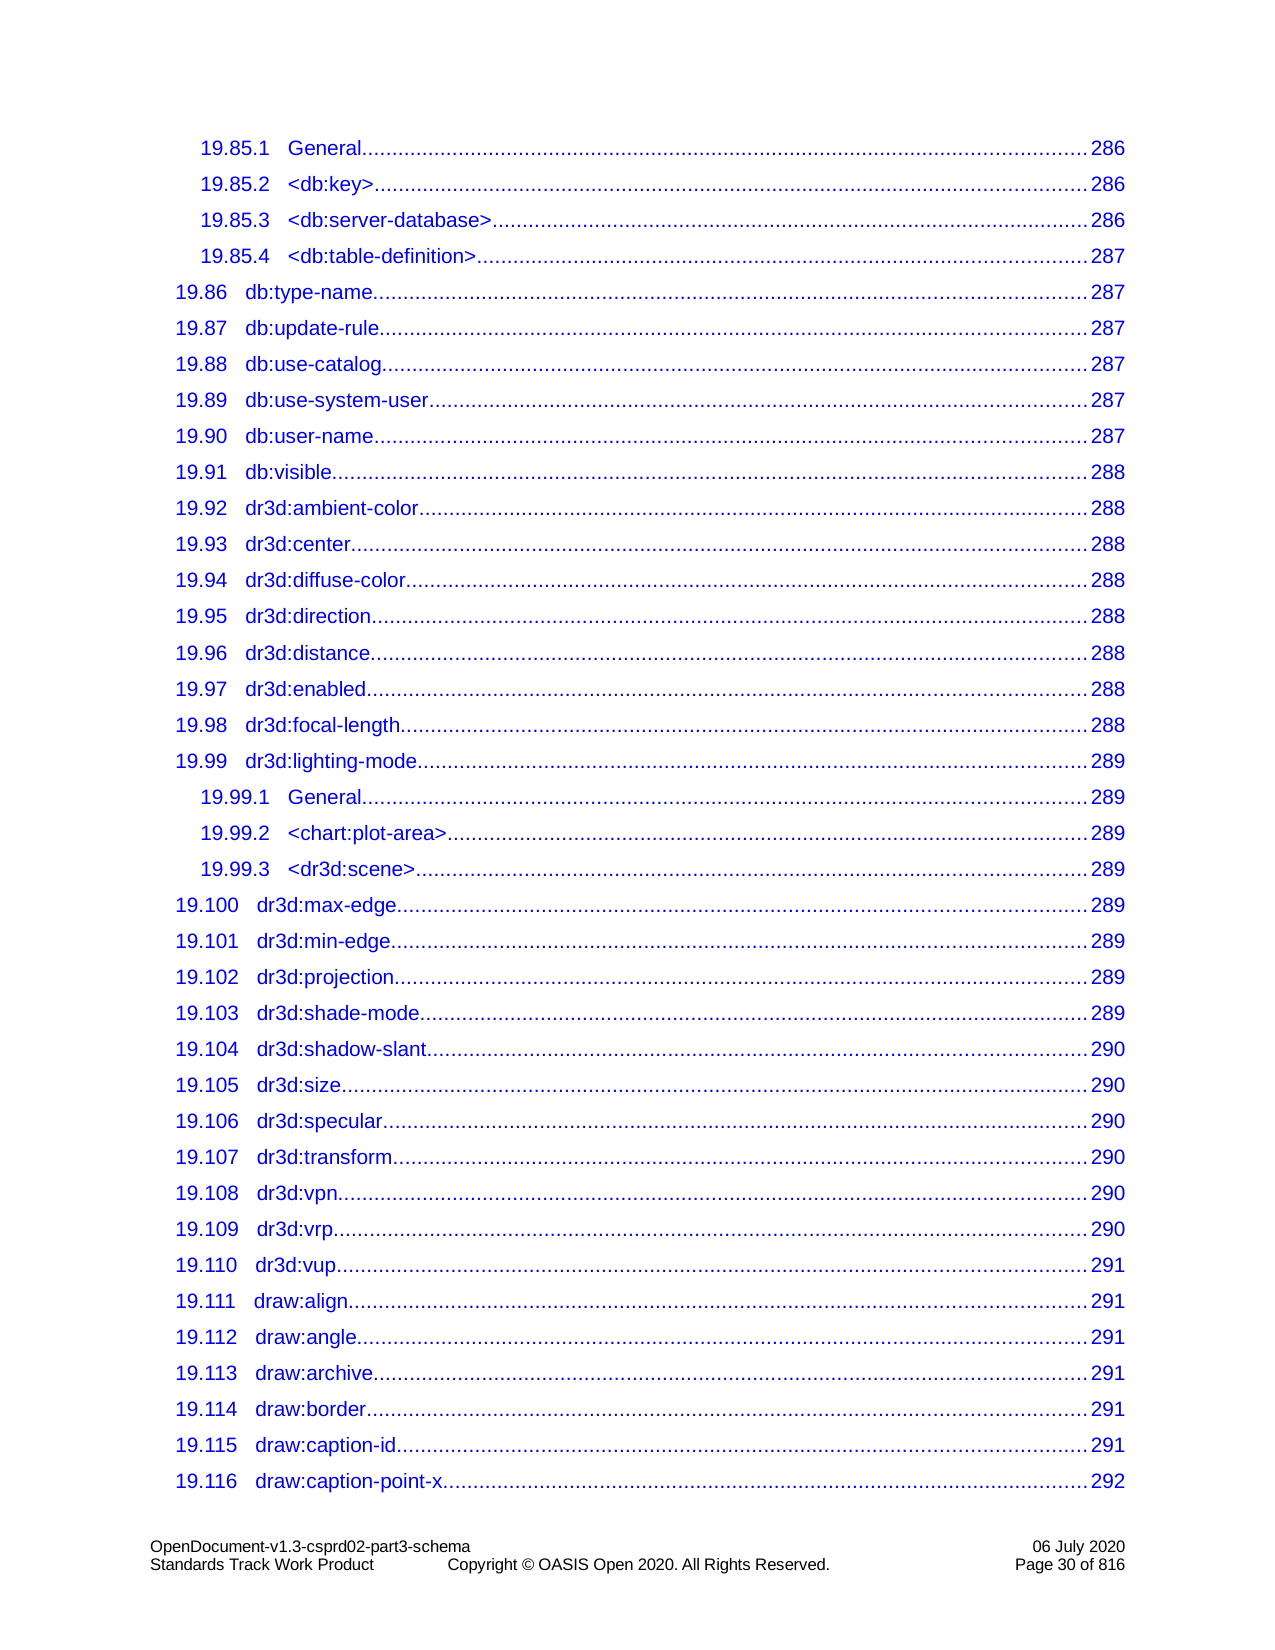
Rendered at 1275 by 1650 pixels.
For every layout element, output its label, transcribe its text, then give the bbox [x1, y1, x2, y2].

text 19.93 dr3d:center 288 [175, 533, 1125, 556]
text 19.115 draw:caption-id 291 [175, 1434, 1125, 1457]
text 19.98 dr3d:focal-length 288 [175, 713, 1125, 737]
text 19.103 dr3d:shade-mode 289 [175, 1001, 1125, 1025]
text 19.99.2 <chart:plot-area> 289 [200, 821, 1125, 845]
text 19.87 db:update-rule 287 [175, 317, 1125, 340]
text 19.92 dr3d:ambient-color 288 [175, 497, 1125, 520]
text 19.101 dr3d:min-edge 289 [175, 929, 1125, 953]
text 19.99.3 <dr3d:scene> 289 [200, 857, 1125, 881]
text 19.95 dr3d:direction 288 [175, 605, 1125, 628]
text 19.91 db:visible 288 [175, 461, 1125, 484]
text 19.108 dr3d:vpn 290 [175, 1182, 1125, 1205]
text 19.97 dr3d:enabled 288 [175, 677, 1125, 701]
text 19.86 db:type-name 287 [175, 281, 1125, 304]
text 19.100 dr3d:max-edge 289 [175, 893, 1125, 917]
text 19.85.1 General 286 [200, 136, 1125, 160]
text 19.85.3 <db:server-database> 286 [200, 208, 1125, 232]
text 19.96 dr3d:distance 288 [175, 641, 1125, 664]
text 19.85.2 <db:key> 286 [200, 172, 1125, 196]
text 19.107 dr3d:transform 290 [175, 1146, 1125, 1169]
text 19.112 draw:angle 291 [175, 1326, 1125, 1349]
text 19.104 dr3d:shadow-slant 290 [175, 1037, 1125, 1061]
text 19.89 db:use-system-user 287 [175, 389, 1125, 412]
text 19.113 draw:archive 291 [175, 1362, 1125, 1385]
text 19.105 dr3d:size 290 [175, 1073, 1125, 1097]
text 19.106 dr3d:specular 290 [175, 1109, 1125, 1133]
text 19.94 dr3d:diffuse-color 288 [175, 569, 1125, 592]
text 19.102 dr3d:projection 289 [175, 965, 1125, 989]
text 19.85.4 <db:table-definition> 287 [200, 244, 1125, 268]
text 19.90 db:user-name 287 [175, 425, 1125, 448]
text 19.109 dr3d:vrp 290 [175, 1218, 1125, 1241]
text 19.110 dr3d:vup 291 [175, 1254, 1125, 1277]
text 19.116 draw:caption-point-x 292 [175, 1470, 1125, 1493]
text 19.111 draw:align 291 [175, 1290, 1125, 1313]
text 19.88 db:use-catalog 287 [175, 353, 1125, 376]
text 19.99 dr3d:lighting-mode 289 [175, 749, 1125, 773]
text 19.99.1 General 289 [200, 785, 1125, 809]
text 19.114 draw:border 291 [175, 1398, 1125, 1421]
